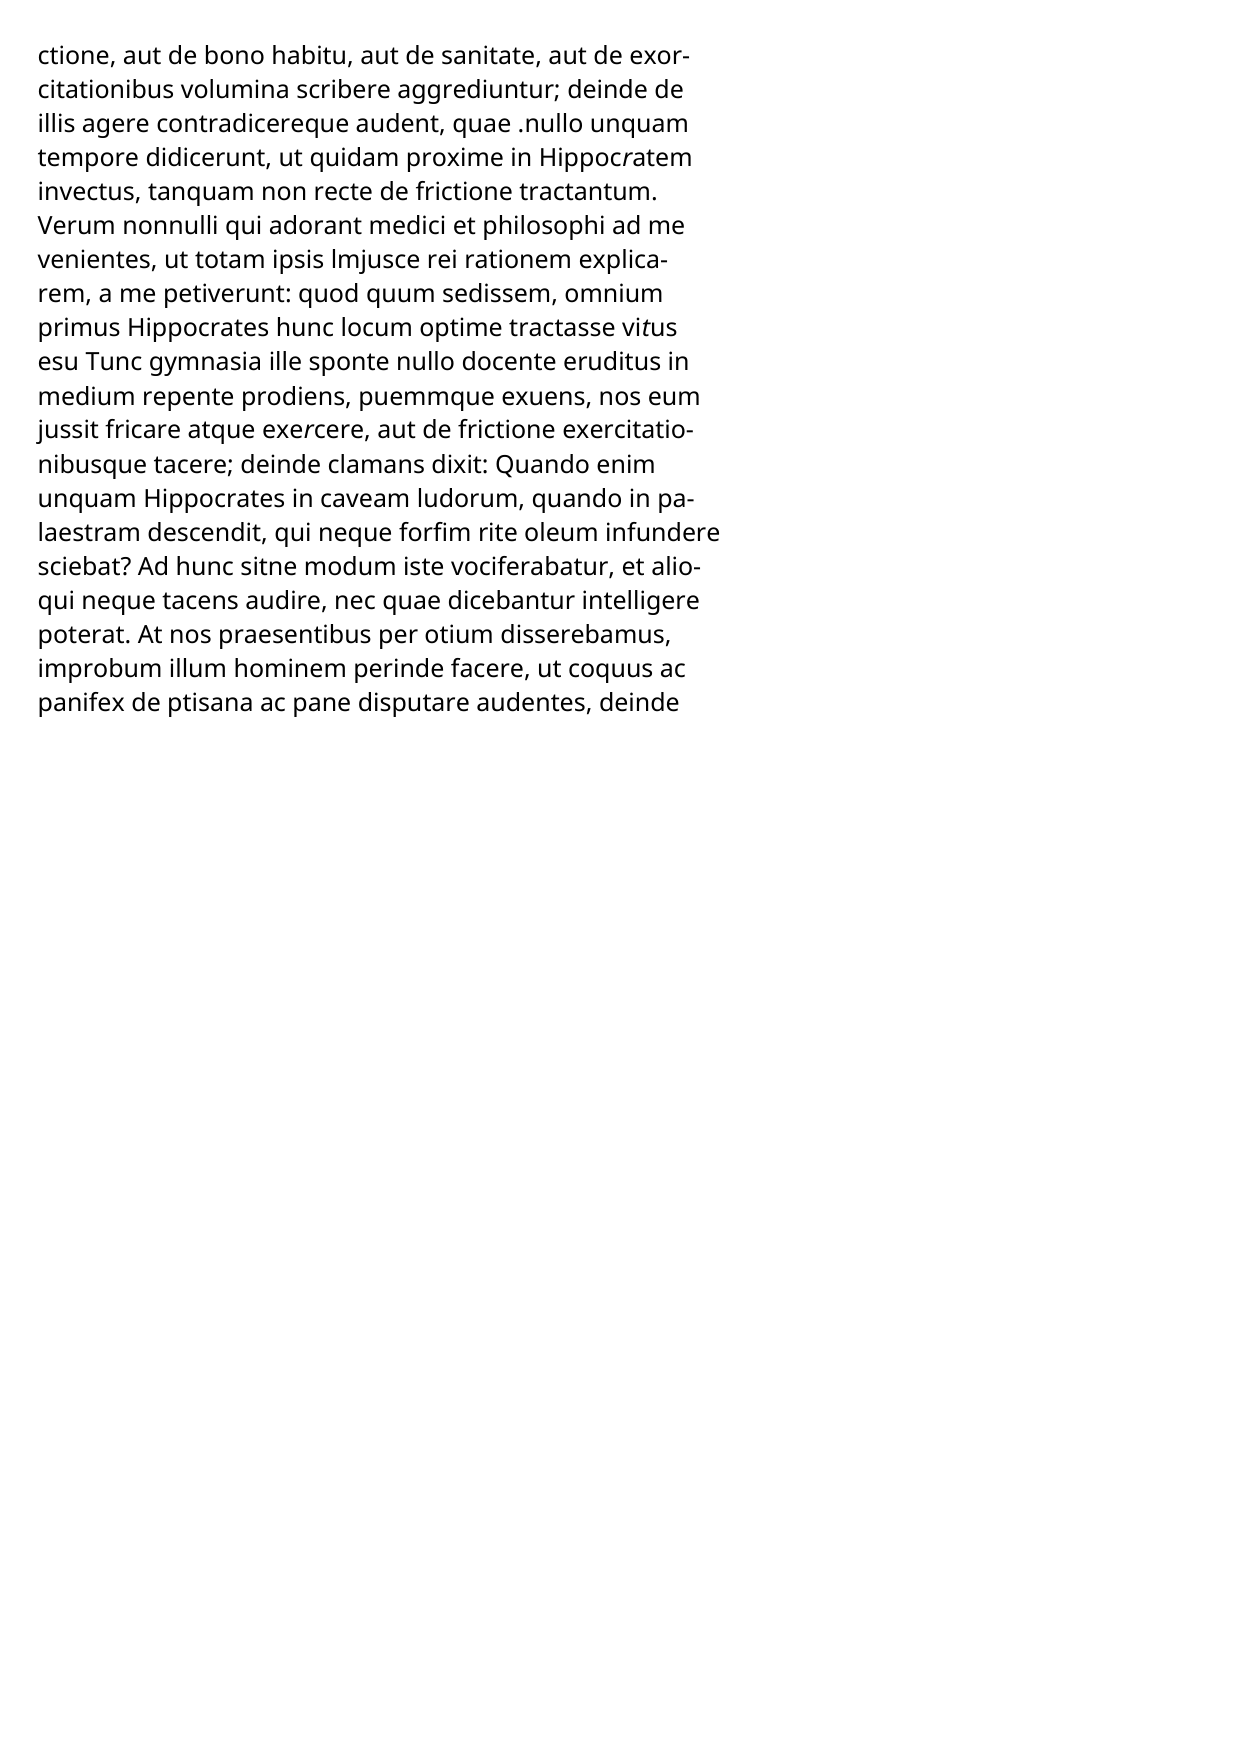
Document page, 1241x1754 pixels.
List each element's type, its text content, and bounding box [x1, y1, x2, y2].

text ctione, aut de bono habitu, aut de sanitate, aut de exor- citationibus volumina scribere aggrediuntur; deinde de illis agere contradicereque audent, quae .nullo unquam tempore didicerunt, ut quidam proxime in Hippocratem invectus, tanquam non recte de frictione tractantum. Verum nonnulli qui adorant medici et philosophi ad me venientes, ut totam ipsis lmjusce rei rationem explica- rem, a me petiverunt: quod quum sedissem, omnium primus Hippocrates hunc locum optime tractasse vitus esu Tunc gymnasia ille sponte nullo docente eruditus in medium repente prodiens, puemmque exuens, nos eum jussit fricare atque exercere, aut de frictione exercitatio- nibusque tacere; deinde clamans dixit: Quando enim unquam Hippocrates in caveam ludorum, quando in pa- laestram descendit, qui neque forfim rite oleum infundere sciebat? Ad hunc sitne modum iste vociferabatur, et alio- qui neque tacens audire, nec quae dicebantur intelligere poterat. At nos praesentibus per otium disserebamus, improbum illum hominem perinde facere, ut coquus ac panifex de ptisana ac pane disputare audentes, deinde [37, 37, 1203, 719]
